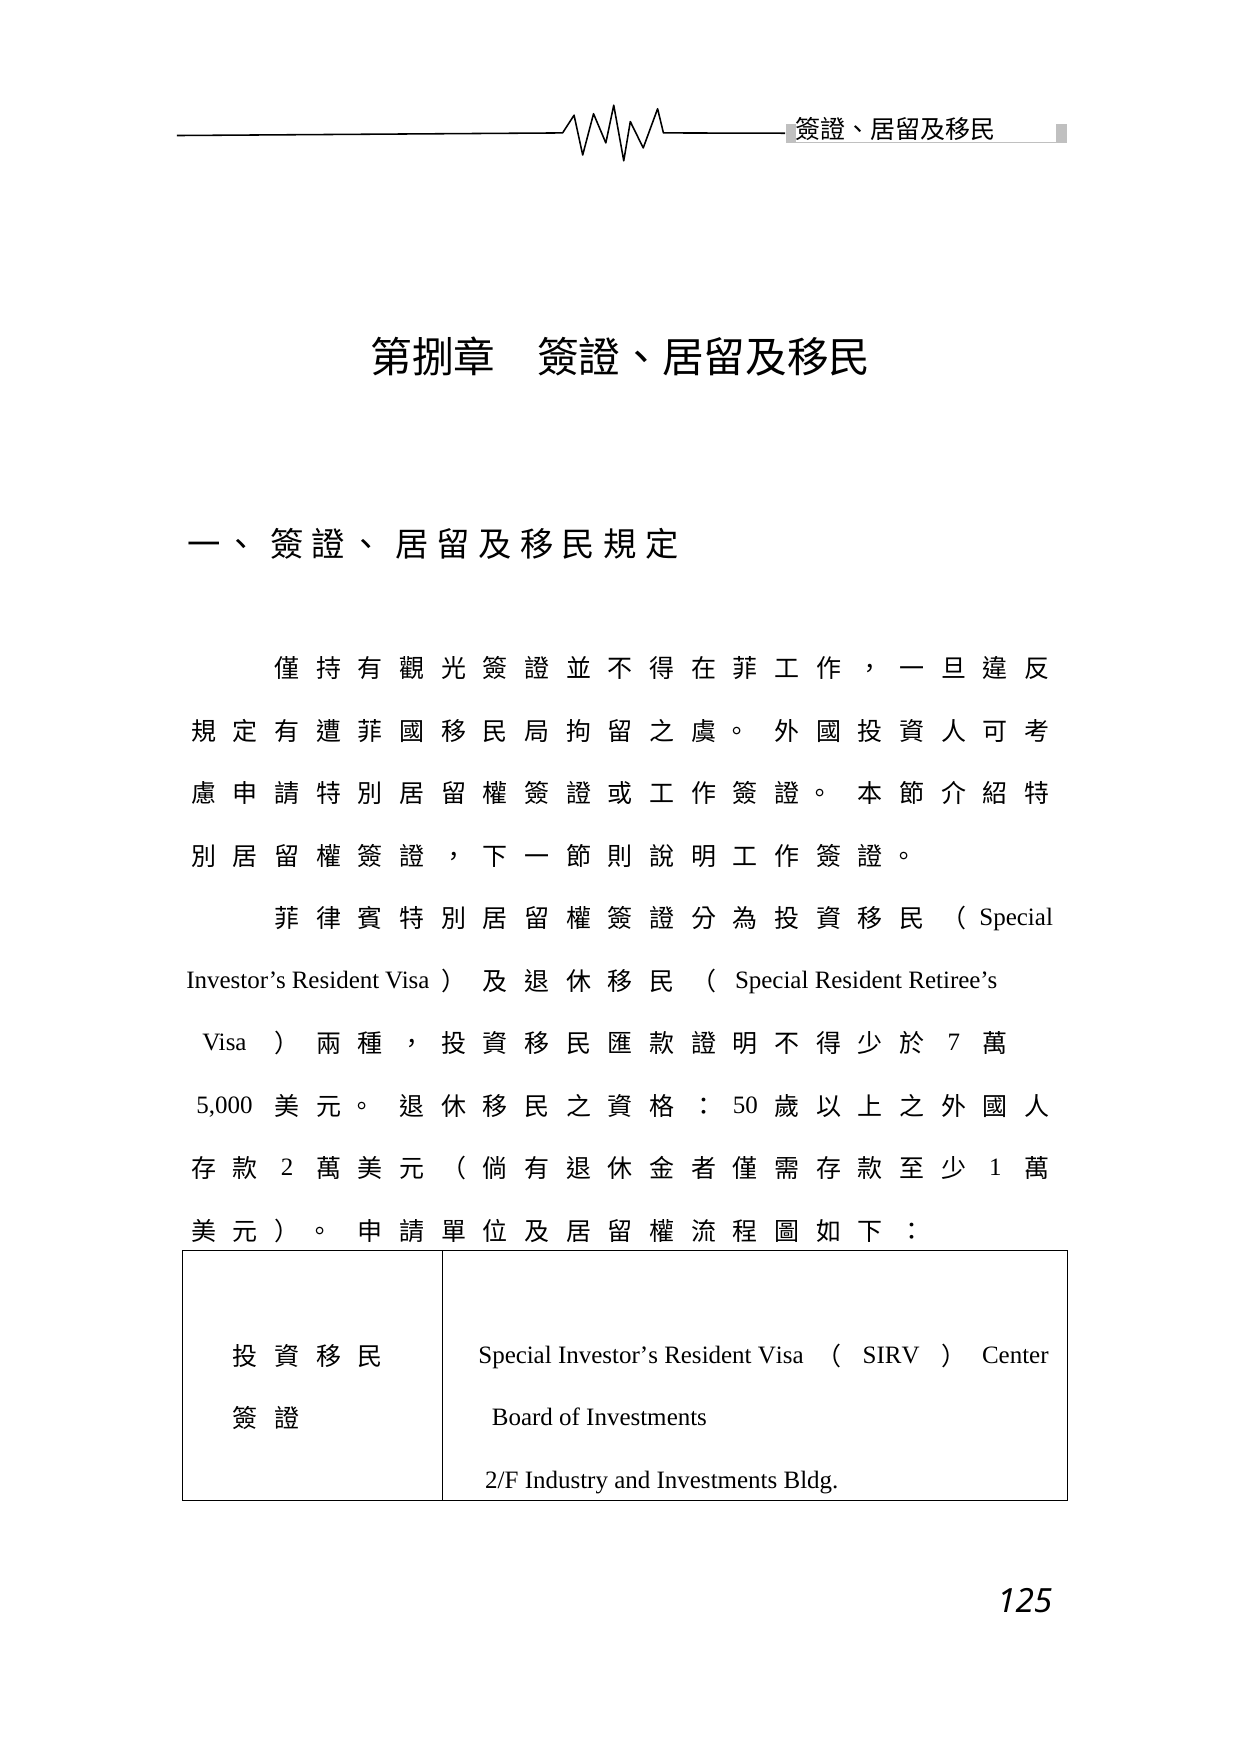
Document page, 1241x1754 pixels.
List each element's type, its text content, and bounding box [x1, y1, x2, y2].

text 一、簽證、居留及移民規定 [183, 500, 1058, 563]
text 第捌章 簽證、居留及移民 [183, 313, 1058, 375]
table_header 投資移民簽證 [183, 1251, 442, 1500]
text 菲律賓特別居留權簽證分為投資移民（Special Investor’s Resident Visa）及退休移民（Special Resident Retiree’s Visa）兩種，投資移民匯款證明不得少於7萬5,000美元。退休移民之資格：50歲以上之外國人存款2萬美元（倘有退休金者僅需存款至少1萬美元）。申請單位及居留權流程圖如下： [183, 875, 1058, 1250]
text 僅持有觀光簽證並不得在菲工作，一旦違反規定有遭菲國移民局拘留之虞。外國投資人可考慮申請特別居留權簽證或工作簽證。本節介紹特別居留權簽證，下一節則說明工作簽證。 [183, 625, 1058, 875]
table_header Special Investor’s Resident Visa（SIRV）Center Board of Investments 2/F Industry and Investments Bldg. [443, 1251, 1067, 1500]
